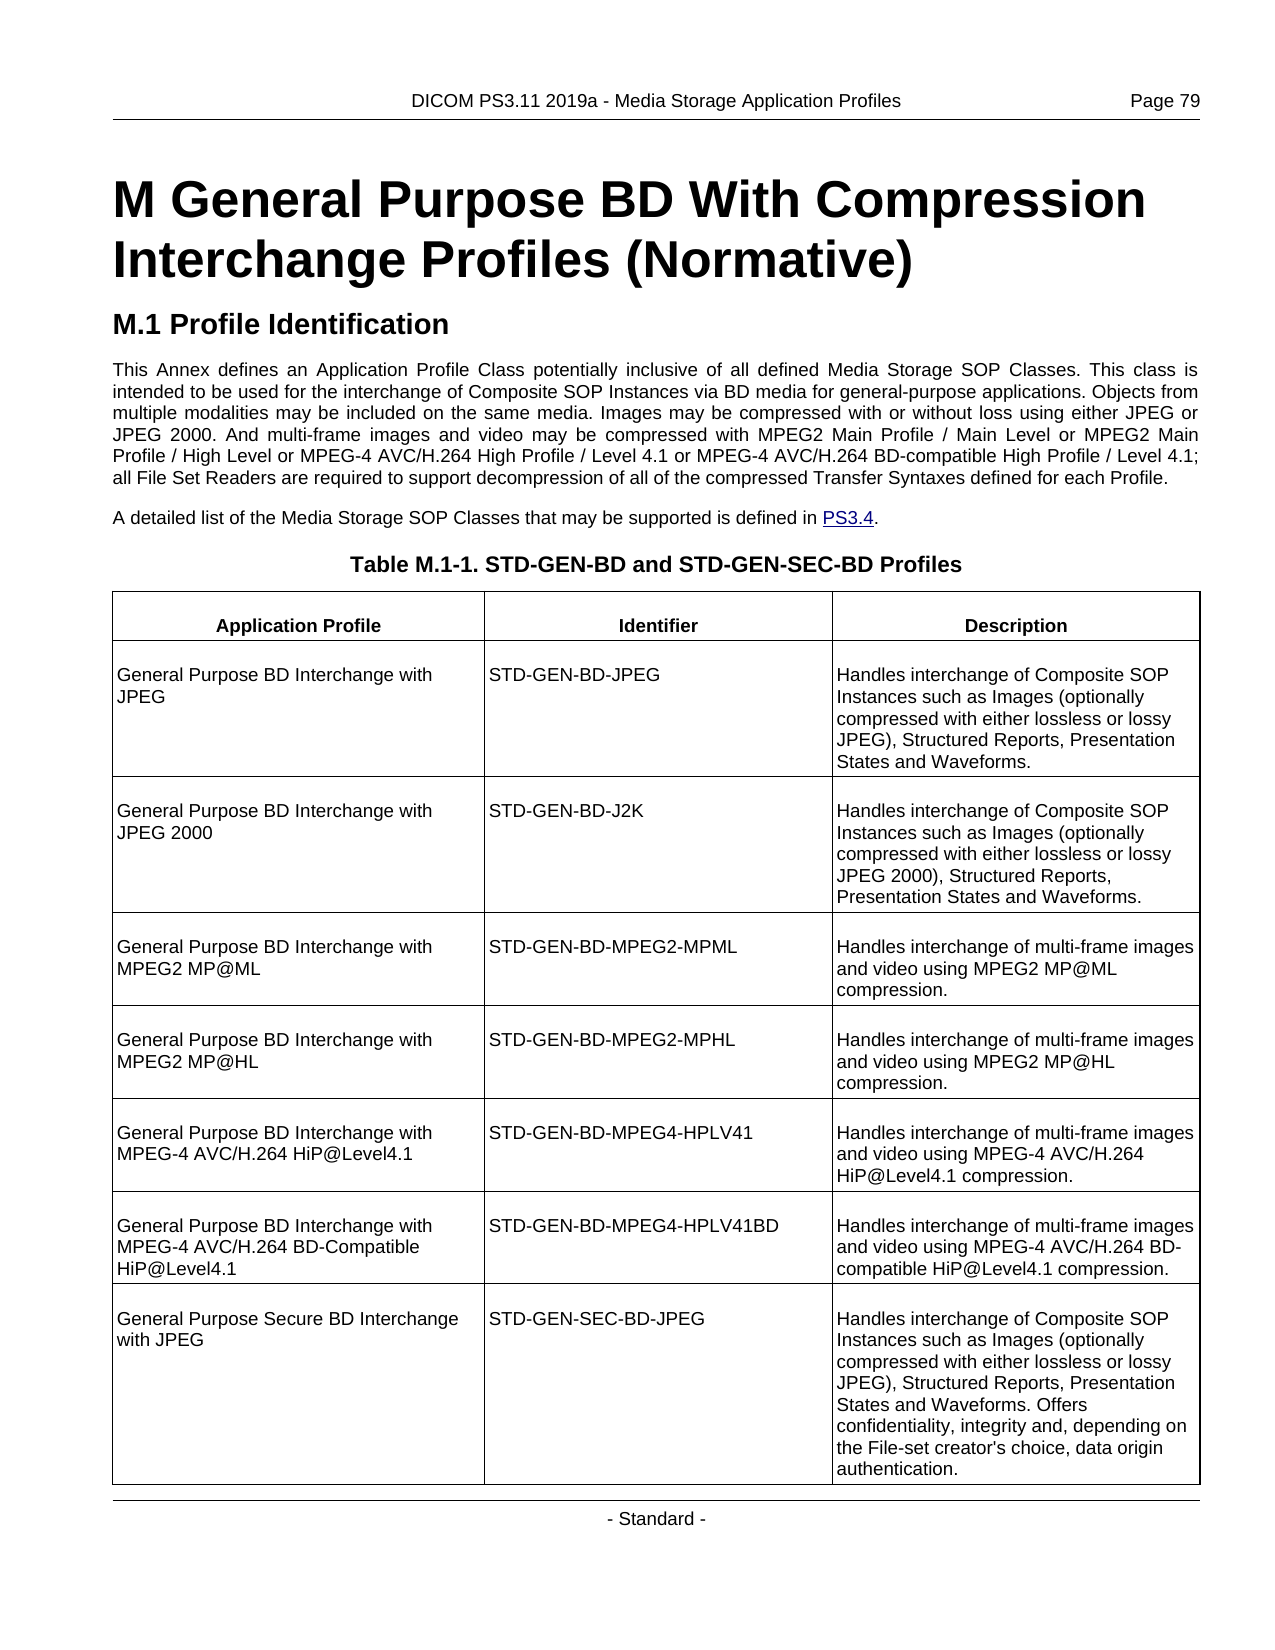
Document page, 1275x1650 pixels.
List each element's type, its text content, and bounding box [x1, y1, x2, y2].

text This Annex defines an Application Profile Class potentially inclusive of all defined Media Storage SOP Classes. This class is intended to be used for the interchange of Composite SOP Instances via BD media for general-purpose applications. Objects from multiple modalities may be included on the same media. Images may be compressed with or without loss using either JPEG or JPEG 2000. And multi-frame images and video may be compressed with MPEG2 Main Profile / Main Level or MPEG2 Main Profile / High Level or MPEG-4 AVC/H.264 High Profile / Level 4.1 or MPEG-4 AVC/H.264 BD-compatible High Profile / Level 4.1; all File Set Readers are required to support decompression of all of the compressed Transfer Syntaxes defined for each Profile. [112, 359, 1200, 488]
table_cell STD-GEN-BD-JPEG [485, 641, 832, 776]
table_cell Handles interchange of Composite SOP Instances such as Images (optionally compressed with either lossless or lossy JPEG 2000), Structured Reports, Presentation States and Waveforms. [833, 777, 1199, 912]
text M.1 Profile Identification [112, 307, 1200, 340]
table_header Description [833, 592, 1199, 640]
table_header Identifier [485, 592, 832, 640]
text M General Purpose BD With Compression Interchange Profiles (Normative) [112, 169, 1200, 288]
table_cell Handles interchange of multi-frame images and video using MPEG-4 AVC/H.264 BD-compatible HiP@Level4.1 compression. [833, 1192, 1199, 1283]
table_cell Handles interchange of multi-frame images and video using MPEG2 MP@HL compression. [833, 1006, 1199, 1098]
table_header Application Profile [113, 592, 484, 640]
table_cell General Purpose BD Interchange with JPEG 2000 [113, 777, 484, 912]
table_cell STD-GEN-BD-MPEG4-HPLV41BD [485, 1192, 832, 1283]
table_cell General Purpose Secure BD Interchange with JPEG [113, 1284, 484, 1484]
table_cell General Purpose BD Interchange with JPEG [113, 641, 484, 776]
text A detailed list of the Media Storage SOP Classes that may be supported is defined in PS3.4. [112, 507, 1200, 529]
table_cell STD-GEN-SEC-BD-JPEG [485, 1284, 832, 1484]
table_cell Handles interchange of multi-frame images and video using MPEG-4 AVC/H.264 HiP@Level4.1 compression. [833, 1099, 1199, 1191]
table_cell General Purpose BD Interchange with MPEG2 MP@ML [113, 913, 484, 1005]
text Table M.1-1. STD-GEN-BD and STD-GEN-SEC-BD Profiles [112, 551, 1200, 577]
table_cell Handles interchange of multi-frame images and video using MPEG2 MP@ML compression. [833, 913, 1199, 1005]
table_cell General Purpose BD Interchange with MPEG2 MP@HL [113, 1006, 484, 1098]
table_cell Handles interchange of Composite SOP Instances such as Images (optionally compressed with either lossless or lossy JPEG), Structured Reports, Presentation States and Waveforms. [833, 641, 1199, 776]
table_cell STD-GEN-BD-J2K [485, 777, 832, 912]
table_cell STD-GEN-BD-MPEG4-HPLV41 [485, 1099, 832, 1191]
table_cell Handles interchange of Composite SOP Instances such as Images (optionally compressed with either lossless or lossy JPEG), Structured Reports, Presentation States and Waveforms. Offers confidentiality, integrity and, depending on the File-set creator's choice, data origin authentication. [833, 1284, 1199, 1484]
table_cell General Purpose BD Interchange with MPEG-4 AVC/H.264 HiP@Level4.1 [113, 1099, 484, 1191]
table_cell STD-GEN-BD-MPEG2-MPML [485, 913, 832, 1005]
table_cell General Purpose BD Interchange with MPEG-4 AVC/H.264 BD-Compatible HiP@Level4.1 [113, 1192, 484, 1283]
table_cell STD-GEN-BD-MPEG2-MPHL [485, 1006, 832, 1098]
